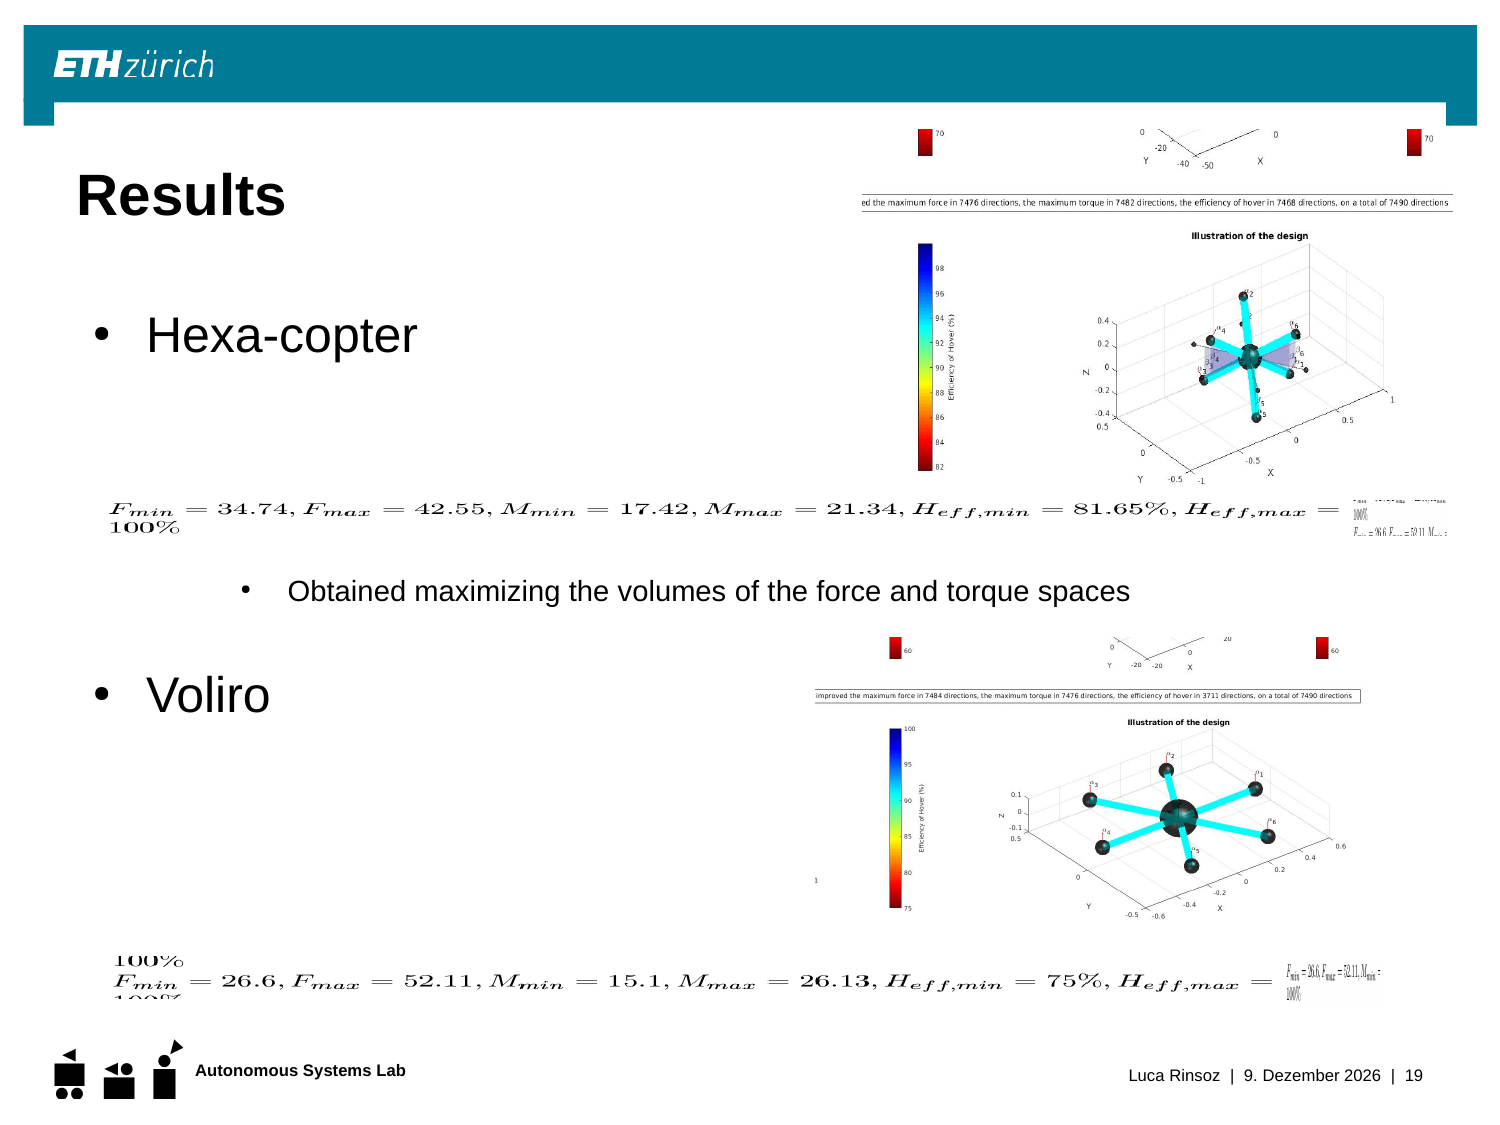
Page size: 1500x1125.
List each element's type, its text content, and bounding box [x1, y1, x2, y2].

picture [815, 637, 1382, 945]
list Hexa-copter Obtained maximizing the volumes of the force and torque spaces Voliro [75, 307, 1426, 1054]
picture [102, 129, 1453, 538]
picture [106, 956, 1381, 1008]
title Results [53, 101, 1447, 290]
